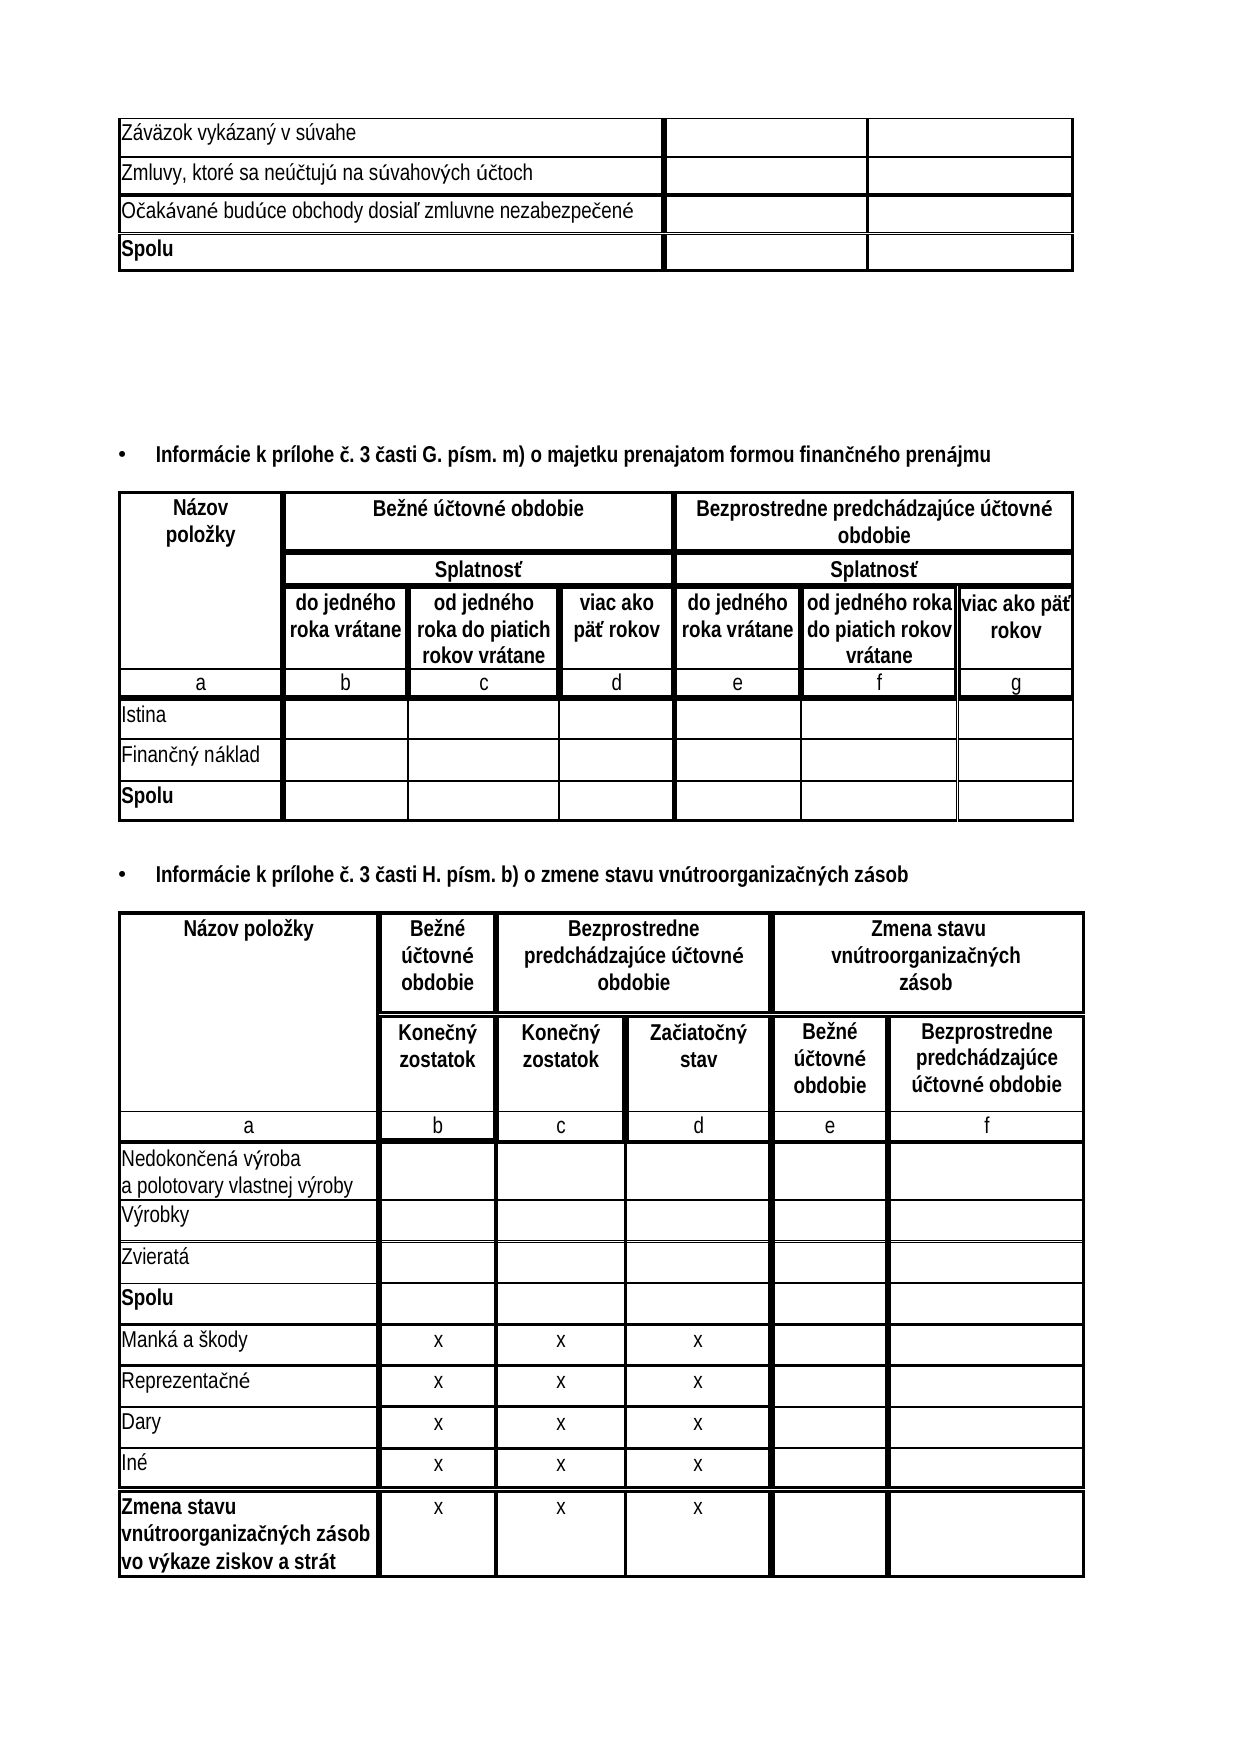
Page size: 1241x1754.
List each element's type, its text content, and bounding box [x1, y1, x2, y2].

table_cell x [498, 1326, 624, 1364]
table_cell Splatnosť [677, 555, 1071, 583]
table_cell od jedného roka do piatich rokov vrátane [411, 589, 556, 668]
table_cell [498, 1201, 624, 1240]
table_cell Spolu [121, 1284, 376, 1323]
table_cell x [382, 1408, 494, 1447]
table_cell Začiatočný stav [629, 1018, 768, 1111]
table_cell [627, 1201, 768, 1240]
table_cell x [382, 1326, 494, 1364]
table_cell f [804, 670, 954, 695]
table_cell Dary [121, 1408, 376, 1447]
table_cell [891, 1326, 1082, 1364]
table_cell [498, 1144, 624, 1199]
table_cell [869, 119, 1071, 156]
table_cell [498, 1284, 624, 1323]
table_header Názov položky [121, 494, 280, 668]
table_cell [775, 1449, 885, 1486]
table_cell [959, 740, 1072, 780]
table_cell Spolu [121, 235, 661, 269]
table_cell x [382, 1493, 494, 1575]
table_cell do jedného roka vrátane [677, 589, 798, 668]
table_cell [286, 740, 407, 780]
table_cell [382, 1243, 494, 1282]
table_cell [869, 158, 1071, 193]
table_cell Iné [121, 1449, 376, 1486]
table_cell [775, 1243, 885, 1282]
table_cell c [499, 1112, 622, 1140]
table_cell [382, 1284, 494, 1323]
table_cell x [498, 1367, 624, 1405]
table_cell [627, 1284, 768, 1323]
table_cell [409, 740, 558, 780]
table_cell viac ako päť rokov [961, 589, 1071, 668]
table_cell d [629, 1112, 768, 1140]
table_cell [891, 1201, 1082, 1240]
table_cell x [382, 1367, 494, 1405]
table_cell [775, 1367, 885, 1406]
table_cell g [961, 670, 1071, 695]
table_cell Konečný zostatok [499, 1018, 622, 1111]
table_cell [560, 740, 672, 780]
table_cell Výrobky [121, 1201, 376, 1240]
table_cell viac ako päť rokov [563, 589, 671, 668]
table_cell Finančný náklad [121, 740, 280, 780]
table_cell Istina [121, 701, 280, 738]
table_cell [409, 701, 558, 738]
table_cell Nedokončená výroba a polotovary vlastnej výroby [121, 1144, 376, 1199]
table_cell e [677, 670, 798, 695]
table_cell x [382, 1450, 494, 1486]
table_cell a [121, 670, 280, 695]
table_cell x [627, 1493, 768, 1575]
table_cell x [627, 1367, 768, 1405]
table_cell [286, 701, 407, 738]
table_cell Zmluvy, ktoré sa neúčtujú na súvahových účtoch [121, 158, 661, 193]
table_cell Splatnosť [286, 555, 671, 583]
table_cell [677, 782, 800, 819]
table_cell [802, 740, 956, 780]
table_cell [891, 1284, 1082, 1323]
table_cell Záväzok vykázaný v súvahe [121, 119, 661, 156]
table_cell [891, 1493, 1082, 1575]
table_header Zmena stavu vnútroorganizačných zásob [775, 915, 1082, 1011]
table_header Bežné účtovné obdobie [286, 494, 671, 549]
table_cell [891, 1367, 1082, 1406]
table_cell x [498, 1450, 624, 1486]
table_cell [382, 1201, 494, 1240]
table_header Názov položky [121, 915, 376, 1111]
table_cell [891, 1449, 1082, 1486]
table_cell x [627, 1450, 768, 1486]
table_cell [677, 740, 800, 780]
table_cell [498, 1243, 624, 1282]
table_header Bezprostredne predchádzajúce účtovné obdobie [499, 915, 768, 1011]
table_cell [891, 1144, 1082, 1199]
table_cell [409, 782, 558, 819]
list Informácie k prílohe č. 3 časti H. písm. b) o zmene stavu vnútroorganizačných zásob [118, 861, 1122, 888]
table_cell Manká a škody [121, 1326, 376, 1364]
table_cell b [382, 1112, 493, 1138]
table_cell Zvieratá [121, 1243, 376, 1283]
table_cell [959, 701, 1072, 738]
table_cell [627, 1243, 768, 1282]
table_cell x [498, 1493, 624, 1575]
table_cell [286, 782, 407, 819]
table_cell Reprezentačné [121, 1367, 376, 1406]
table_cell od jedného roka do piatich rokov vrátane [804, 589, 954, 668]
table_cell Očakávané budúce obchody dosiaľ zmluvne nezabezpečené [121, 197, 661, 232]
table_cell [667, 235, 866, 269]
table_cell x [627, 1408, 768, 1447]
table_cell do jedného roka vrátane [286, 589, 405, 668]
table_cell Spolu [121, 782, 280, 819]
table_cell d [563, 670, 671, 695]
table_cell [382, 1144, 494, 1199]
table_cell [775, 1408, 885, 1447]
table_cell [869, 235, 1071, 269]
table_cell [667, 119, 866, 156]
table_header Bezprostredne predchádzajúce účtovné obdobie [677, 494, 1071, 549]
table_cell Konečný zostatok [382, 1018, 493, 1111]
table_cell [667, 197, 866, 232]
table_cell [775, 1201, 885, 1240]
table_cell [627, 1144, 768, 1199]
table_cell [560, 782, 672, 819]
table_cell Bežné účtovné obdobie [775, 1018, 885, 1111]
table_cell b [286, 670, 405, 695]
table_cell a [121, 1112, 376, 1140]
table_cell c [411, 670, 556, 695]
table_cell Bezprostredne predchádzajúce účtovné obdobie [891, 1018, 1082, 1111]
table_cell [891, 1243, 1082, 1282]
table_cell [677, 701, 800, 738]
table_cell [775, 1284, 885, 1323]
table_header Bežné účtovné obdobie [382, 915, 493, 1011]
table_cell f [891, 1112, 1082, 1140]
table_cell x [627, 1326, 768, 1364]
table_cell [775, 1144, 885, 1199]
table_cell [802, 782, 956, 819]
list Informácie k prílohe č. 3 časti G. písm. m) o majetku prenajatom formou finančného prenájmu [118, 440, 1122, 468]
table_cell x [498, 1408, 624, 1447]
table_cell [560, 701, 672, 738]
table_cell [775, 1326, 885, 1364]
table_cell [869, 197, 1071, 232]
table_cell Zmena stavu vnútroorganizačných zásob vo výkaze ziskov a strát [121, 1493, 376, 1575]
table_cell [775, 1493, 885, 1575]
table_cell e [775, 1112, 885, 1140]
table_cell [667, 158, 866, 193]
table_cell [891, 1408, 1082, 1447]
table_cell [802, 701, 956, 738]
table_cell [959, 782, 1072, 819]
